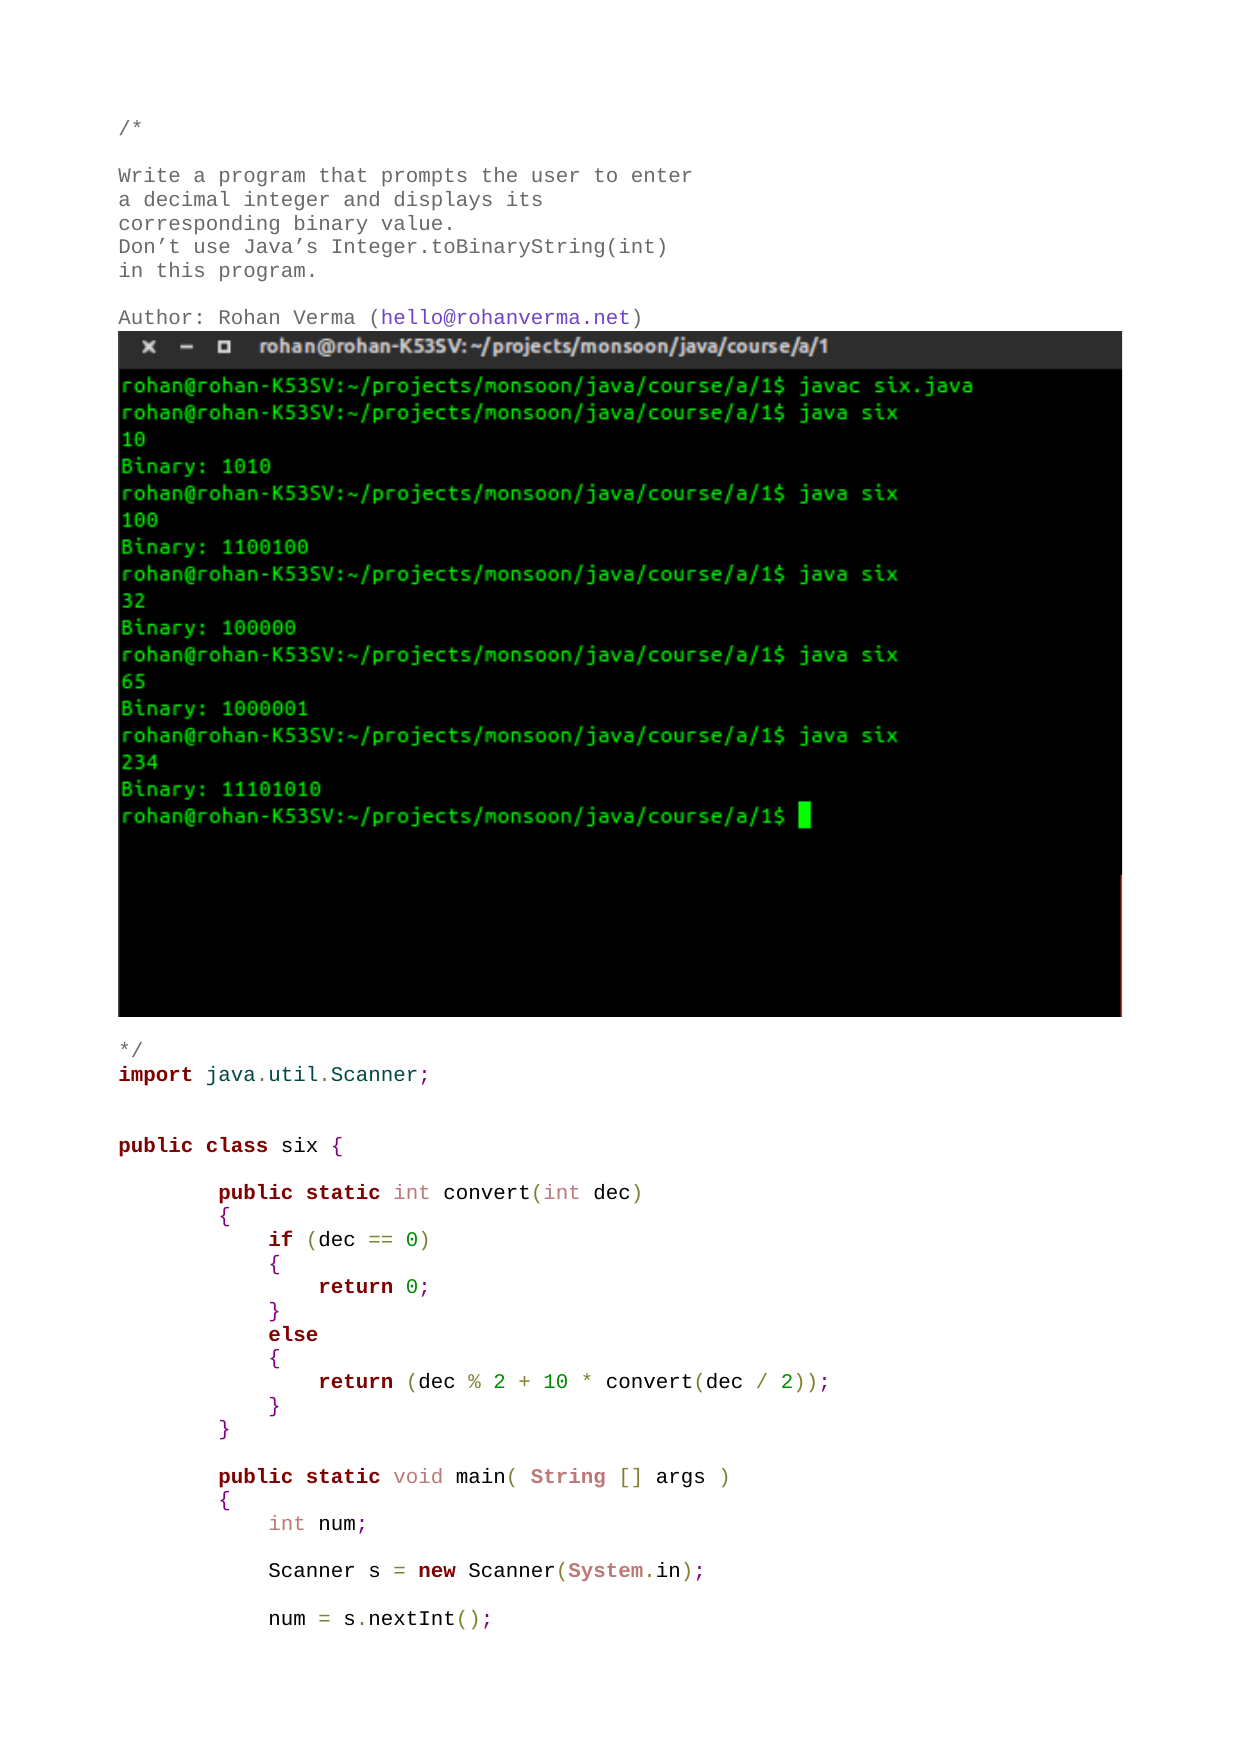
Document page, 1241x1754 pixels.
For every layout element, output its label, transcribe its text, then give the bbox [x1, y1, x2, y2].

text */ [118, 1040, 1122, 1064]
text } [118, 1418, 1122, 1442]
text /* [118, 118, 1122, 142]
text import java.util.Scanner; [118, 1064, 1122, 1087]
text } [118, 1300, 1122, 1324]
text return 0; [118, 1276, 1122, 1300]
text Author: Rohan Verma (hello@rohanverma.net) [118, 307, 1122, 331]
text { [118, 1253, 1122, 1276]
text public static int convert(int dec) [118, 1182, 1122, 1206]
text corresponding binary value. [118, 213, 1122, 236]
text { [118, 1206, 1122, 1229]
text int num; [118, 1513, 1122, 1537]
text public class six { [118, 1134, 1122, 1158]
text Don’t use Java’s Integer.toBinaryString(int) [118, 236, 1122, 260]
text public static void main( String [] args ) [118, 1466, 1122, 1489]
text { [118, 1489, 1122, 1513]
text } [118, 1395, 1122, 1418]
text num = s.nextInt(); [118, 1607, 1122, 1631]
text a decimal integer and displays its [118, 189, 1122, 213]
text return (dec % 2 + 10 * convert(dec / 2)); [118, 1371, 1122, 1395]
text if (dec == 0) [118, 1229, 1122, 1253]
text Write a program that prompts the user to enter [118, 165, 1122, 189]
text else [118, 1324, 1122, 1347]
text in this program. [118, 260, 1122, 284]
text Scanner s = new Scanner(System.in); [118, 1560, 1122, 1584]
picture [118, 331, 1123, 1017]
text { [118, 1347, 1122, 1371]
